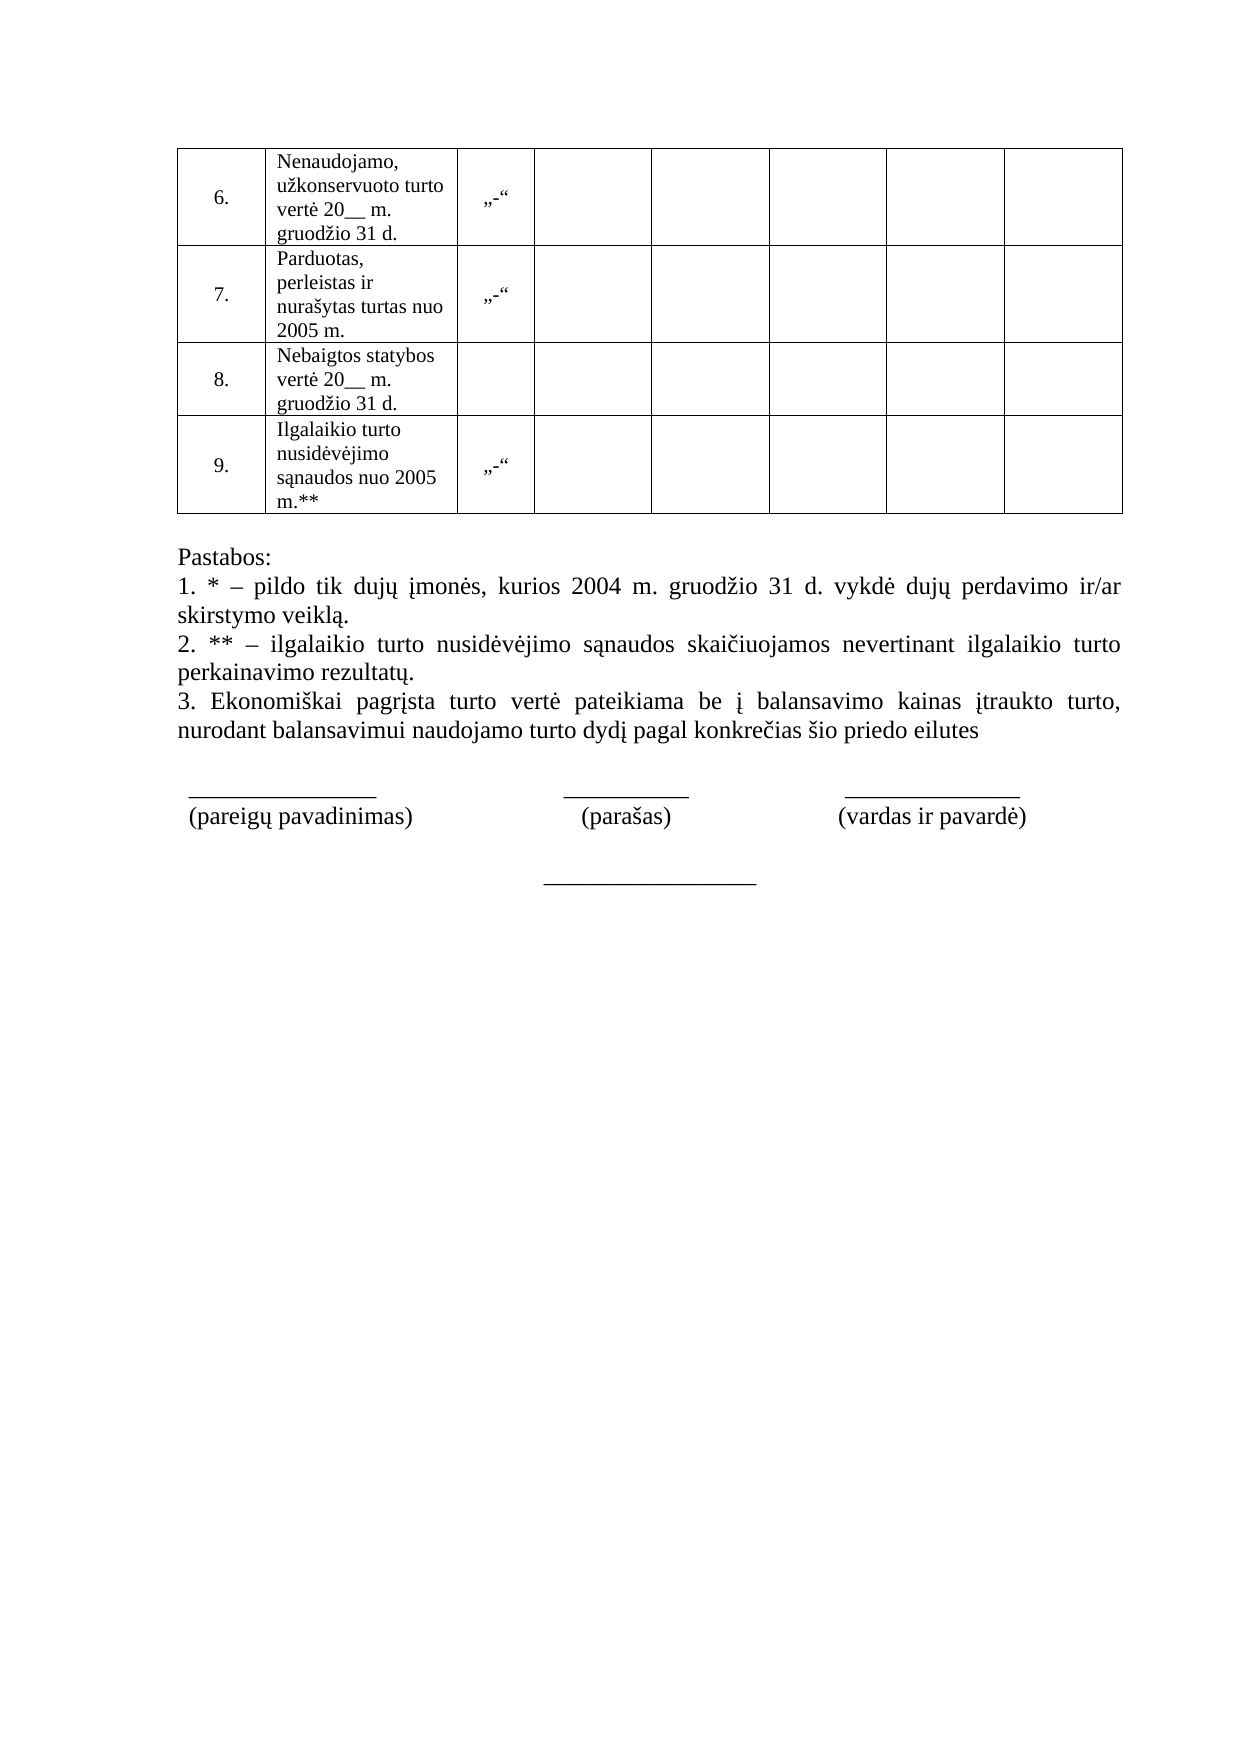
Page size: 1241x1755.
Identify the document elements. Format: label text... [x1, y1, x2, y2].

table_cell 9. [178, 416, 265, 513]
table_cell [535, 246, 651, 342]
table_cell [1005, 416, 1122, 513]
table_cell [887, 416, 1004, 513]
table_header __________ (parašas) [509, 773, 743, 830]
table_cell [535, 149, 651, 245]
table_cell [887, 343, 1004, 415]
table_cell [458, 343, 534, 415]
table_cell Ilgalaikio turto nusidėvėjimo sąnaudos nuo 2005 m.** [266, 416, 457, 513]
table_cell Nebaigtos statybos vertė 20__ m. gruodžio 31 d. [266, 343, 457, 415]
table_cell [535, 343, 651, 415]
table_header ______________ (vardas ir pavardė) [743, 773, 1122, 830]
text 2. ** – ilgalaikio turto nusidėvėjimo sąnaudos skaičiuojamos nevertinant ilgalaikio turto perkainavimo rezultatų. [177, 629, 1122, 686]
table_cell [770, 416, 886, 513]
text 1. * – pildo tik dujų įmonės, kurios 2004 m. gruodžio 31 d. vykdė dujų perdavimo ir/ar skirstymo veiklą. [177, 571, 1122, 629]
table_header _______________ (pareigų pavadinimas) [177, 773, 509, 830]
table_cell [887, 246, 1004, 342]
text Pastabos: [177, 542, 1122, 571]
table_cell [535, 416, 651, 513]
table_cell „-“ [458, 246, 534, 342]
text 3. Ekonomiškai pagrįsta turto vertė pateikiama be į balansavimo kainas įtraukto turto, nurodant balansavimui naudojamo turto dydį pagal konkrečias šio priedo eilutes [177, 686, 1122, 744]
table_cell [652, 149, 769, 245]
table_cell [770, 149, 886, 245]
table_cell [887, 149, 1004, 245]
table_cell 8. [178, 343, 265, 415]
table_cell 7. [178, 246, 265, 342]
text _________________ [177, 859, 1122, 887]
table_cell [1005, 246, 1122, 342]
table_cell „-“ [458, 416, 534, 513]
table_cell Nenaudojamo, užkonservuoto turto vertė 20__ m. gruodžio 31 d. [266, 149, 457, 245]
table_cell [1005, 149, 1122, 245]
table_cell 6. [178, 149, 265, 245]
table_cell [652, 416, 769, 513]
table_cell [770, 343, 886, 415]
table_cell [770, 246, 886, 342]
table_cell Parduotas, perleistas ir nurašytas turtas nuo 2005 m. [266, 246, 457, 342]
table_cell „-“ [458, 149, 534, 245]
table_cell [1005, 343, 1122, 415]
table_cell [652, 246, 769, 342]
table_cell [652, 343, 769, 415]
